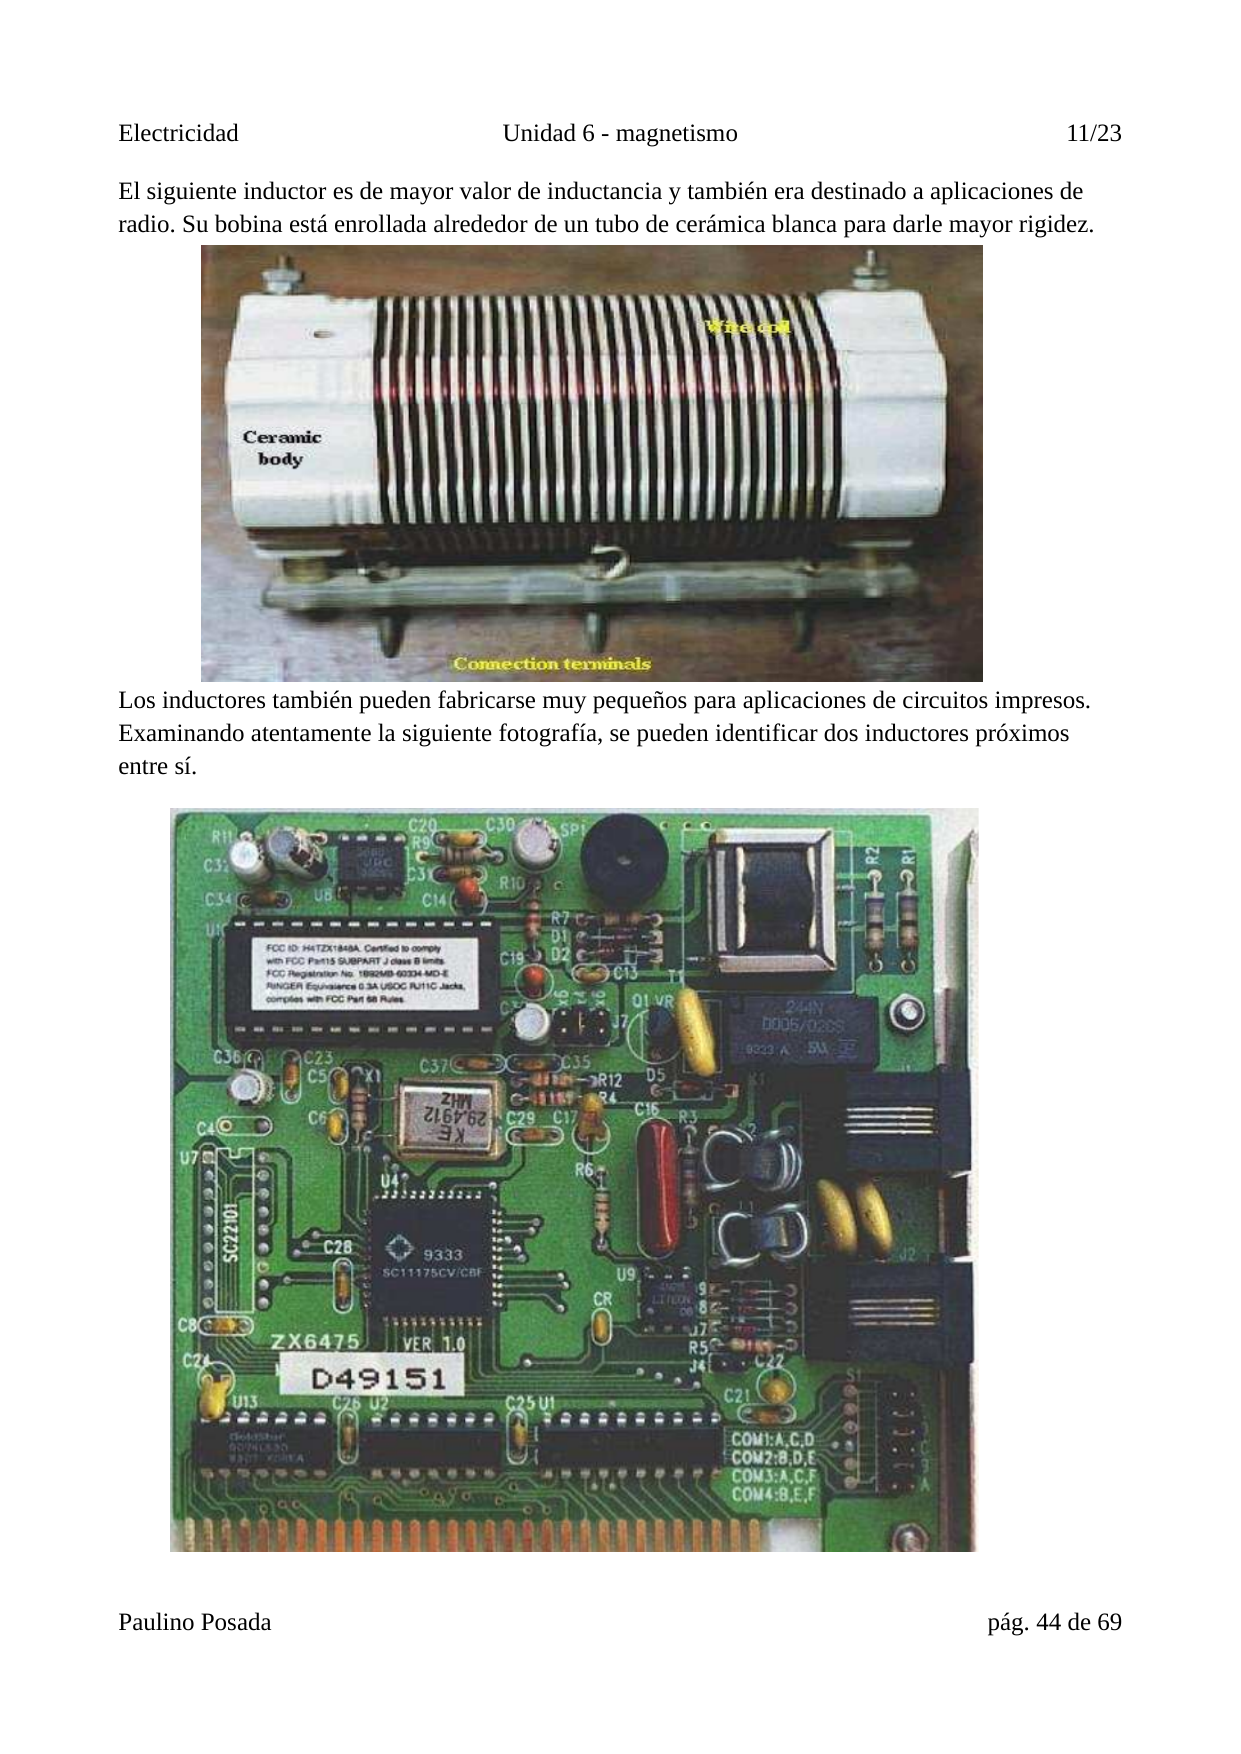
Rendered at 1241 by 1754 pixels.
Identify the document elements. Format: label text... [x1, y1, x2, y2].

text Los inductores también pueden fabricarse muy pequeños para aplicaciones de circuitos impresos. Examinando atentamente la siguiente fotografía, se pueden identificar dos inductores próximos entre sí. [118, 685, 1122, 780]
picture [170, 808, 979, 1552]
text El siguiente inductor es de mayor valor de inductancia y también era destinado a aplicaciones de radio. Su bobina está enrollada alrededor de un tubo de cerámica blanca para darle mayor rigidez. [118, 176, 1122, 238]
picture [201, 245, 983, 682]
